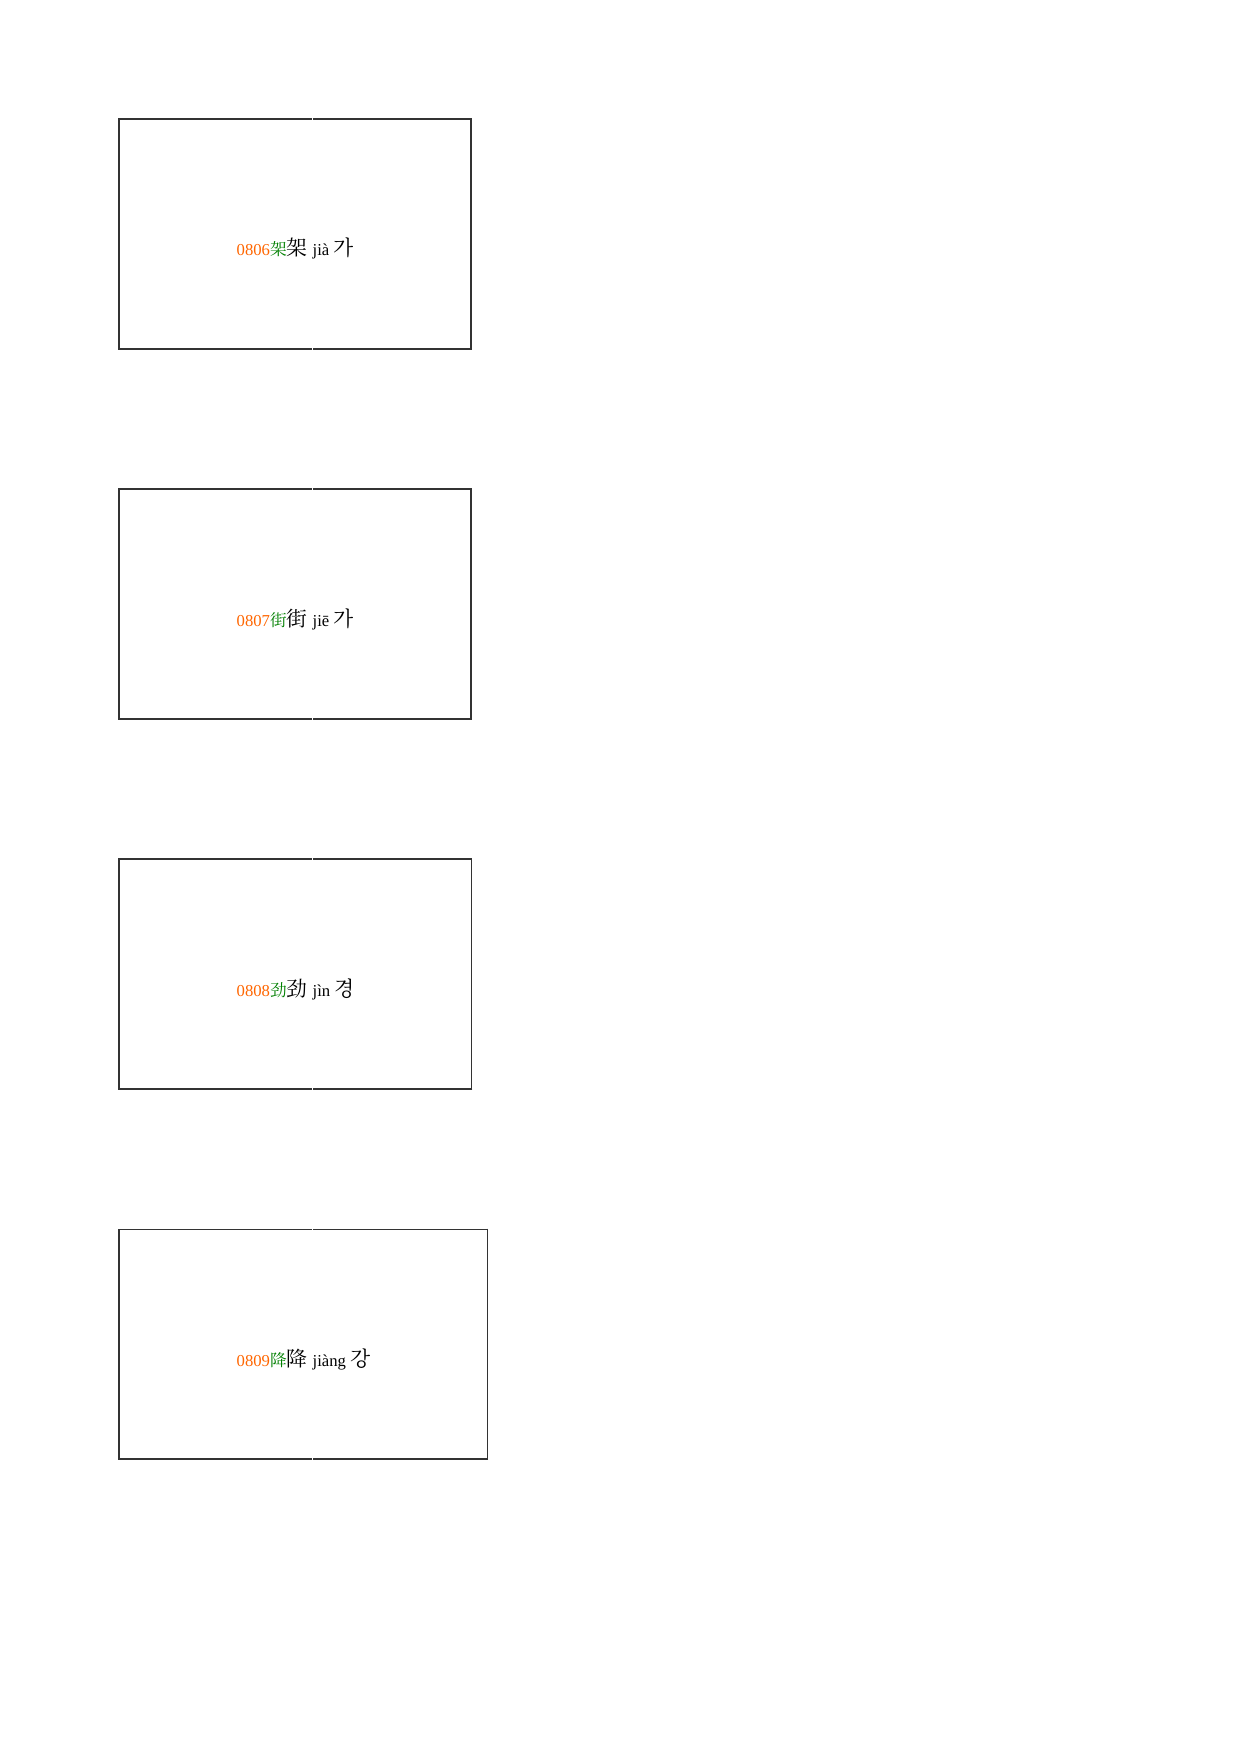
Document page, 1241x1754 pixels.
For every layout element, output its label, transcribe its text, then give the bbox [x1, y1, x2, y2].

text 0808劲劲 jìn 경 [120, 859, 471, 1089]
text [472, 488, 1122, 719]
text [472, 118, 1122, 349]
text [488, 1228, 1122, 1460]
text 0806架架 jià 가 [120, 119, 470, 349]
text 0809降降 jiàng 강 [120, 1230, 487, 1459]
text [472, 858, 1122, 1090]
text 0807街街 jiē 가 [120, 489, 470, 719]
